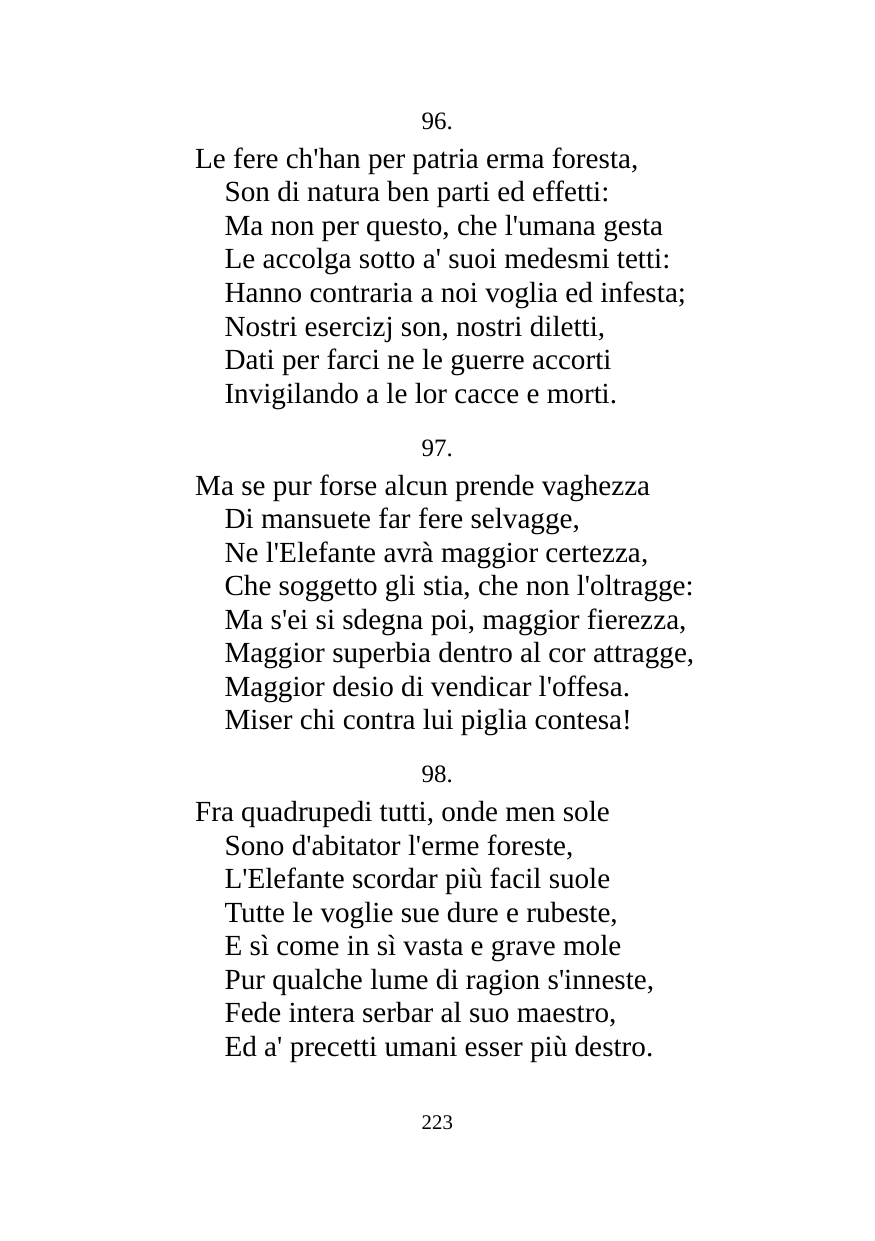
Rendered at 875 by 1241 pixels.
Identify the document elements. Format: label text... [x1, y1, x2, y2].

text Invigilando a le lor cacce e morti. [224, 376, 768, 409]
text Son di natura ben parti ed effetti: [224, 174, 768, 208]
text Fede intera serbar al suo maestro, [224, 996, 768, 1029]
text Dati per farci ne le guerre accorti [224, 342, 768, 376]
text 98. [106, 759, 768, 788]
text Ma non per questo, che l'umana gesta [224, 208, 768, 242]
text Ma s'ei si sdegna poi, maggior fierezza, [224, 602, 768, 635]
text Maggior superbia dentro al cor attragge, [224, 635, 768, 669]
text Le fere ch'han per patria erma foresta, [195, 141, 768, 174]
text 97. [106, 433, 768, 462]
text Di mansuete far fere selvagge, [224, 501, 768, 535]
text Pur qualche lume di ragion s'inneste, [224, 962, 768, 996]
text Le accolga sotto a' suoi medesmi tetti: [224, 242, 768, 275]
text Ne l'Elefante avrà maggior certezza, [224, 535, 768, 568]
text 96. [106, 106, 768, 135]
text Ma se pur forse alcun prende vaghezza [195, 468, 768, 501]
text Tutte le voglie sue dure e rubeste, [224, 895, 768, 928]
text L'Elefante scordar più facil suole [224, 861, 768, 895]
text Ed a' precetti umani esser più destro. [224, 1029, 768, 1063]
text Sono d'abitator l'erme foreste, [224, 828, 768, 861]
text E sì come in sì vasta e grave mole [224, 928, 768, 962]
text Miser chi contra lui piglia contesa! [224, 702, 768, 736]
text Nostri esercizj son, nostri diletti, [224, 309, 768, 342]
text Fra quadrupedi tutti, onde men sole [195, 794, 768, 828]
text Hanno contraria a noi voglia ed infesta; [224, 275, 768, 309]
text Che soggetto gli stia, che non l'oltragge: [224, 568, 768, 602]
text Maggior desio di vendicar l'offesa. [224, 669, 768, 702]
